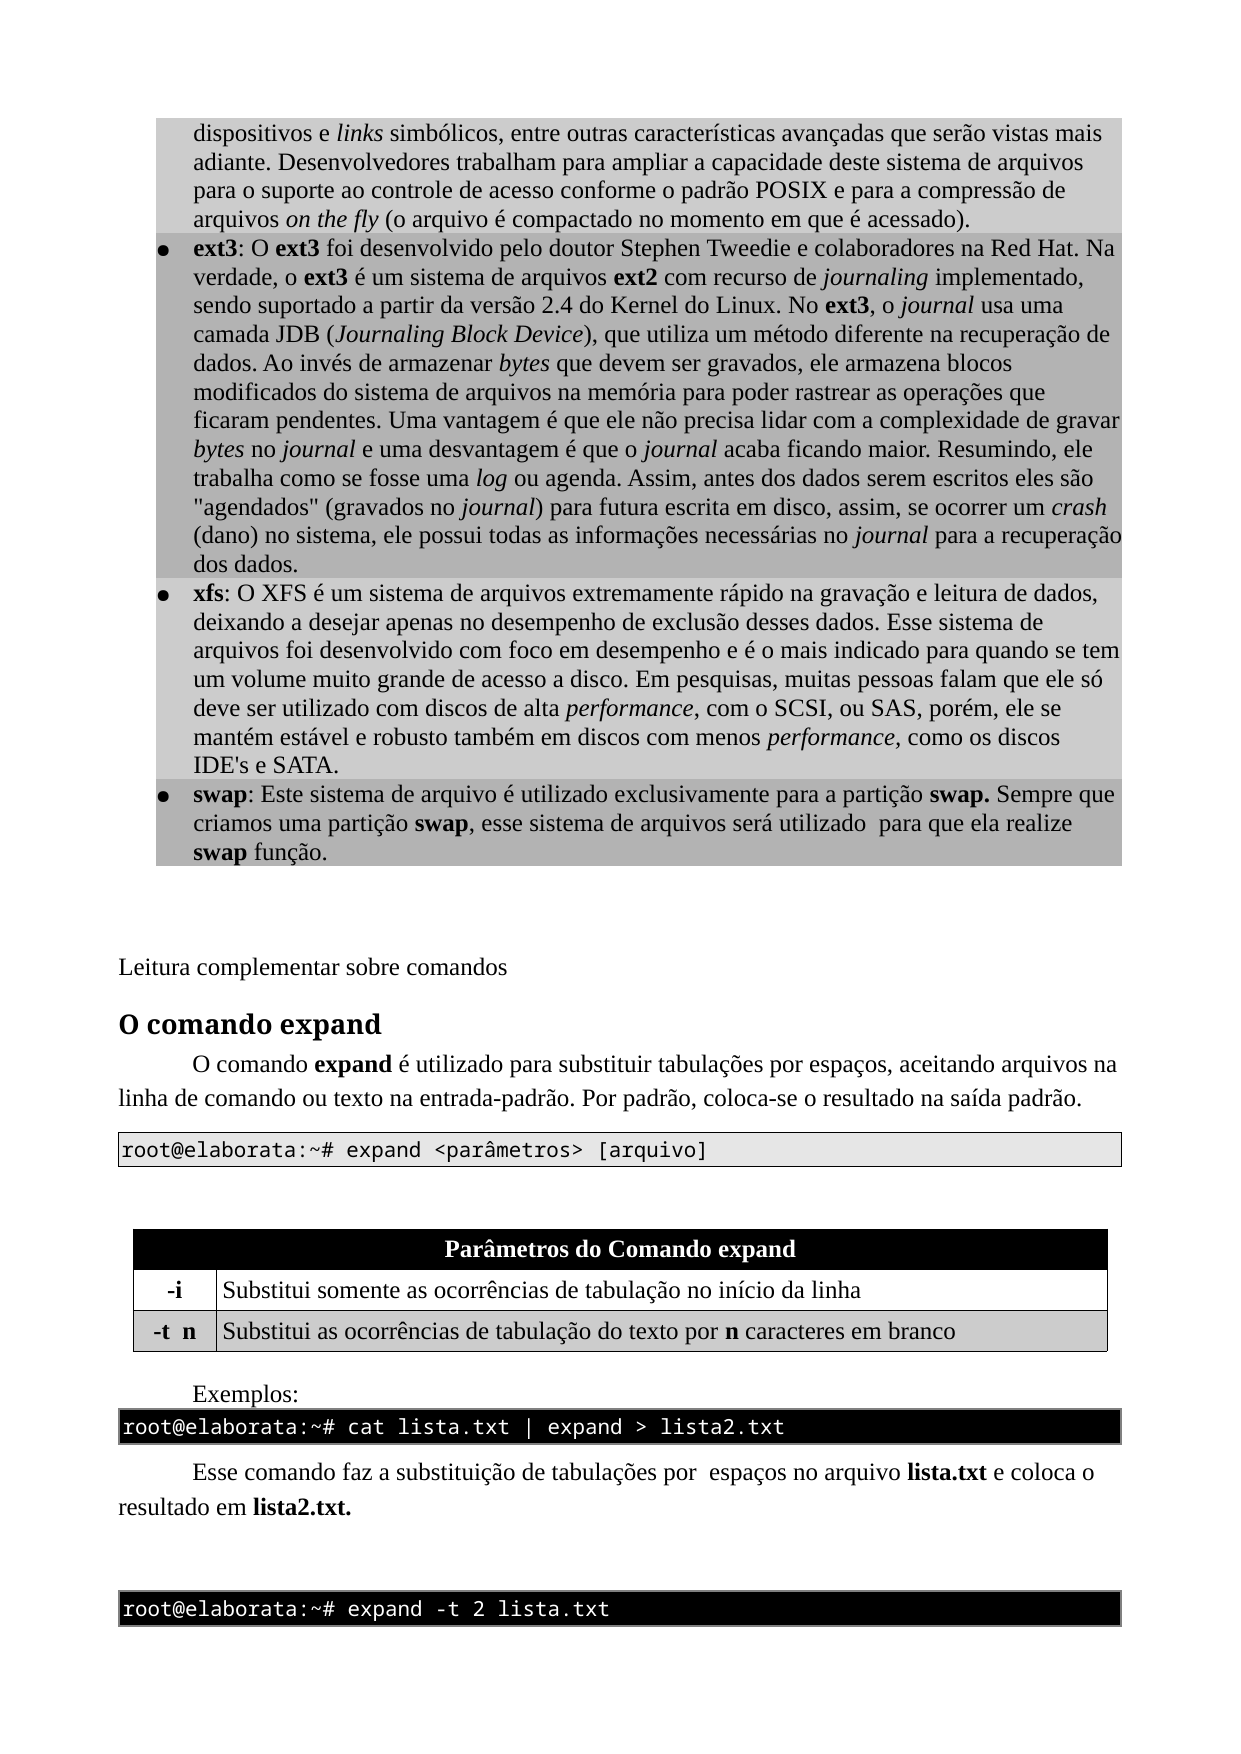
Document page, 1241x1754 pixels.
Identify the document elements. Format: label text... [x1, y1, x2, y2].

text root@elaborata:~# expand -t 2 lista.txt [120, 1592, 1120, 1625]
list ext3: O ext3 foi desenvolvido pelo doutor Stephen Tweedie e colaboradores na Red Hat. Na verdade, o ext3 é um sistema de arquivos ext2 com recurso de journaling implementado, sendo suportado a partir da versão 2.4 do Kernel do Linux. No ext3, o journal usa uma camada JDB (Journaling Block Device), que utiliza um método diferente na recuperação de dados. Ao invés de armazenar bytes que devem ser gravados, ele armazena blocos modificados do sistema de arquivos na memória para poder rastrear as operações que ficaram pendentes. Uma vantagem é que ele não precisa lidar com a complexidade de gravar bytes no journal e uma desvantagem é que o journal acaba ficando maior. Resumindo, ele trabalha como se fosse uma log ou agenda. Assim, antes dos dados serem escritos eles são "agendados" (gravados no journal) para futura escrita em disco, assim, se ocorrer um crash (dano) no sistema, ele possui todas as informações necessárias no journal para a recuperação dos dados. [156, 233, 1122, 578]
list dispositivos e links simbólicos, entre outras características avançadas que serão vistas mais adiante. Desenvolvedores trabalham para ampliar a capacidade deste sistema de arquivos para o suporte ao controle de acesso conforme o padrão POSIX e para a compressão de arquivos on the fly (o arquivo é compactado no momento em que é acessado). [156, 118, 1122, 233]
text O comando expand é utilizado para substituir tabulações por espaços, aceitando arquivos na linha de comando ou texto na entrada-padrão. Por padrão, coloca-se o resultado na saída padrão. [118, 1049, 1122, 1112]
text root@elaborata:~# cat lista.txt | expand > lista2.txt [120, 1410, 1120, 1443]
list swap: Este sistema de arquivo é utilizado exclusivamente para a partição swap. Sempre que criamos uma partição swap, esse sistema de arquivos será utilizado para que ela realize swap função. [156, 779, 1122, 866]
table_cell Substitui somente as ocorrências de tabulação no início da linha [217, 1270, 1107, 1310]
table_cell -t n [134, 1311, 216, 1351]
text Exemplos: [118, 1379, 1122, 1408]
text Leitura complementar sobre comandos [118, 952, 1122, 981]
subtitle O comando expand [118, 1006, 1122, 1042]
table_header Parâmetros do Comando expand [134, 1230, 1107, 1269]
text root@elaborata:~# expand <parâmetros> [arquivo] [119, 1133, 1121, 1166]
list xfs: O XFS é um sistema de arquivos extremamente rápido na gravação e leitura de dados, deixando a desejar apenas no desempenho de exclusão desses dados. Esse sistema de arquivos foi desenvolvido com foco em desempenho e é o mais indicado para quando se tem um volume muito grande de acesso a disco. Em pesquisas, muitas pessoas falam que ele só deve ser utilizado com discos de alta performance, com o SCSI, ou SAS, porém, ele se mantém estável e robusto também em discos com menos performance, como os discos IDE's e SATA. [156, 578, 1122, 779]
table_cell Substitui as ocorrências de tabulação do texto por n caracteres em branco [217, 1311, 1107, 1351]
table_cell -i [134, 1270, 216, 1310]
text Esse comando faz a substituição de tabulações por espaços no arquivo lista.txt e coloca o resultado em lista2.txt. [118, 1457, 1122, 1521]
